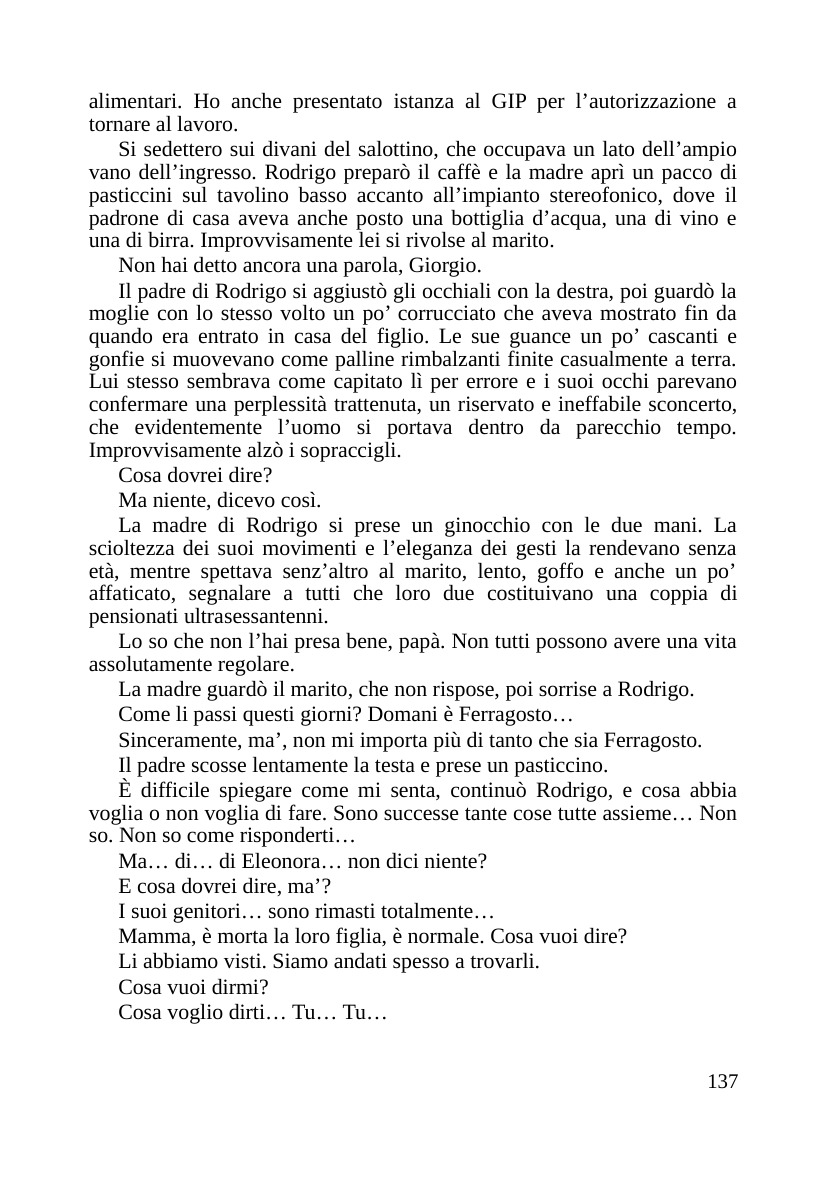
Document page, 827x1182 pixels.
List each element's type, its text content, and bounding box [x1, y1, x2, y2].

text È difficile spiegare come mi senta, continuò Rodrigo, e cosa abbia voglia o non voglia di fare. Sono successe tante cose tutte assieme… Non so. Non so come risponderti… [88, 777, 738, 848]
text Sinceramente, ma’, non mi importa più di tanto che sia Ferragosto. [88, 727, 738, 752]
text E cosa dovrei dire, ma’? [88, 873, 738, 898]
text alimentari. Ho anche presentato istanza al GIP per l’autorizzazione a tornare al lavoro. [88, 88, 738, 136]
text Mamma, è morta la loro figlia, è normale. Cosa vuoi dire? [88, 923, 738, 948]
text La madre di Rodrigo si prese un ginocchio con le due mani. La scioltezza dei suoi movimenti e l’eleganza dei gesti la rendevano senza età, mentre spettava senz’altro al marito, lento, goffo e anche un po’ affaticato, segnalare a tutti che loro due costituivano una coppia di pensionati ultrasessantenni. [88, 512, 738, 628]
text Il padre di Rodrigo si aggiustò gli occhiali con la destra, poi guardò la moglie con lo stesso volto un po’ corrucciato che aveva mostrato fin da quando era entrato in casa del figlio. Le sue guance un po’ cascanti e gonfie si muovevano come palline rimbalzanti finite casualmente a terra. Lui stesso sembrava come capitato lì per errore e i suoi occhi parevano confermare una perplessità trattenuta, un riservato e ineffabile sconcerto, che evidentemente l’uomo si portava dentro da parecchio tempo. Improvvisamente alzò i sopraccigli. [88, 278, 738, 462]
text Non hai detto ancora una parola, Giorgio. [88, 252, 738, 278]
text La madre guardò il marito, che non rispose, poi sorrise a Rodrigo. [88, 676, 738, 701]
text Si sedettero sui divani del salottino, che occupava un lato dell’ampio vano dell’ingresso. Rodrigo preparò il caffè e la madre aprì un pacco di pasticcini sul tavolino basso accanto all’impianto stereofonico, dove il padrone di casa aveva anche posto una bottiglia d’acqua, una di vino e una di birra. Improvvisamente lei si rivolse al marito. [88, 136, 738, 252]
text I suoi genitori… sono rimasti totalmente… [88, 898, 738, 923]
text Cosa dovrei dire? [88, 462, 738, 487]
text Ma… di… di Eleonora… non dici niente? [88, 848, 738, 873]
text Lo so che non l’hai presa bene, papà. Non tutti possono avere una vita assolutamente regolare. [88, 628, 738, 676]
text Li abbiamo visti. Siamo andati spesso a trovarli. [88, 948, 738, 974]
text Cosa voglio dirti… Tu… Tu… [88, 999, 738, 1024]
text Ma niente, dicevo così. [88, 487, 738, 512]
text Cosa vuoi dirmi? [88, 974, 738, 999]
text Il padre scosse lentamente la testa e prese un pasticcino. [88, 752, 738, 777]
text Come li passi questi giorni? Domani è Ferragosto… [88, 701, 738, 727]
